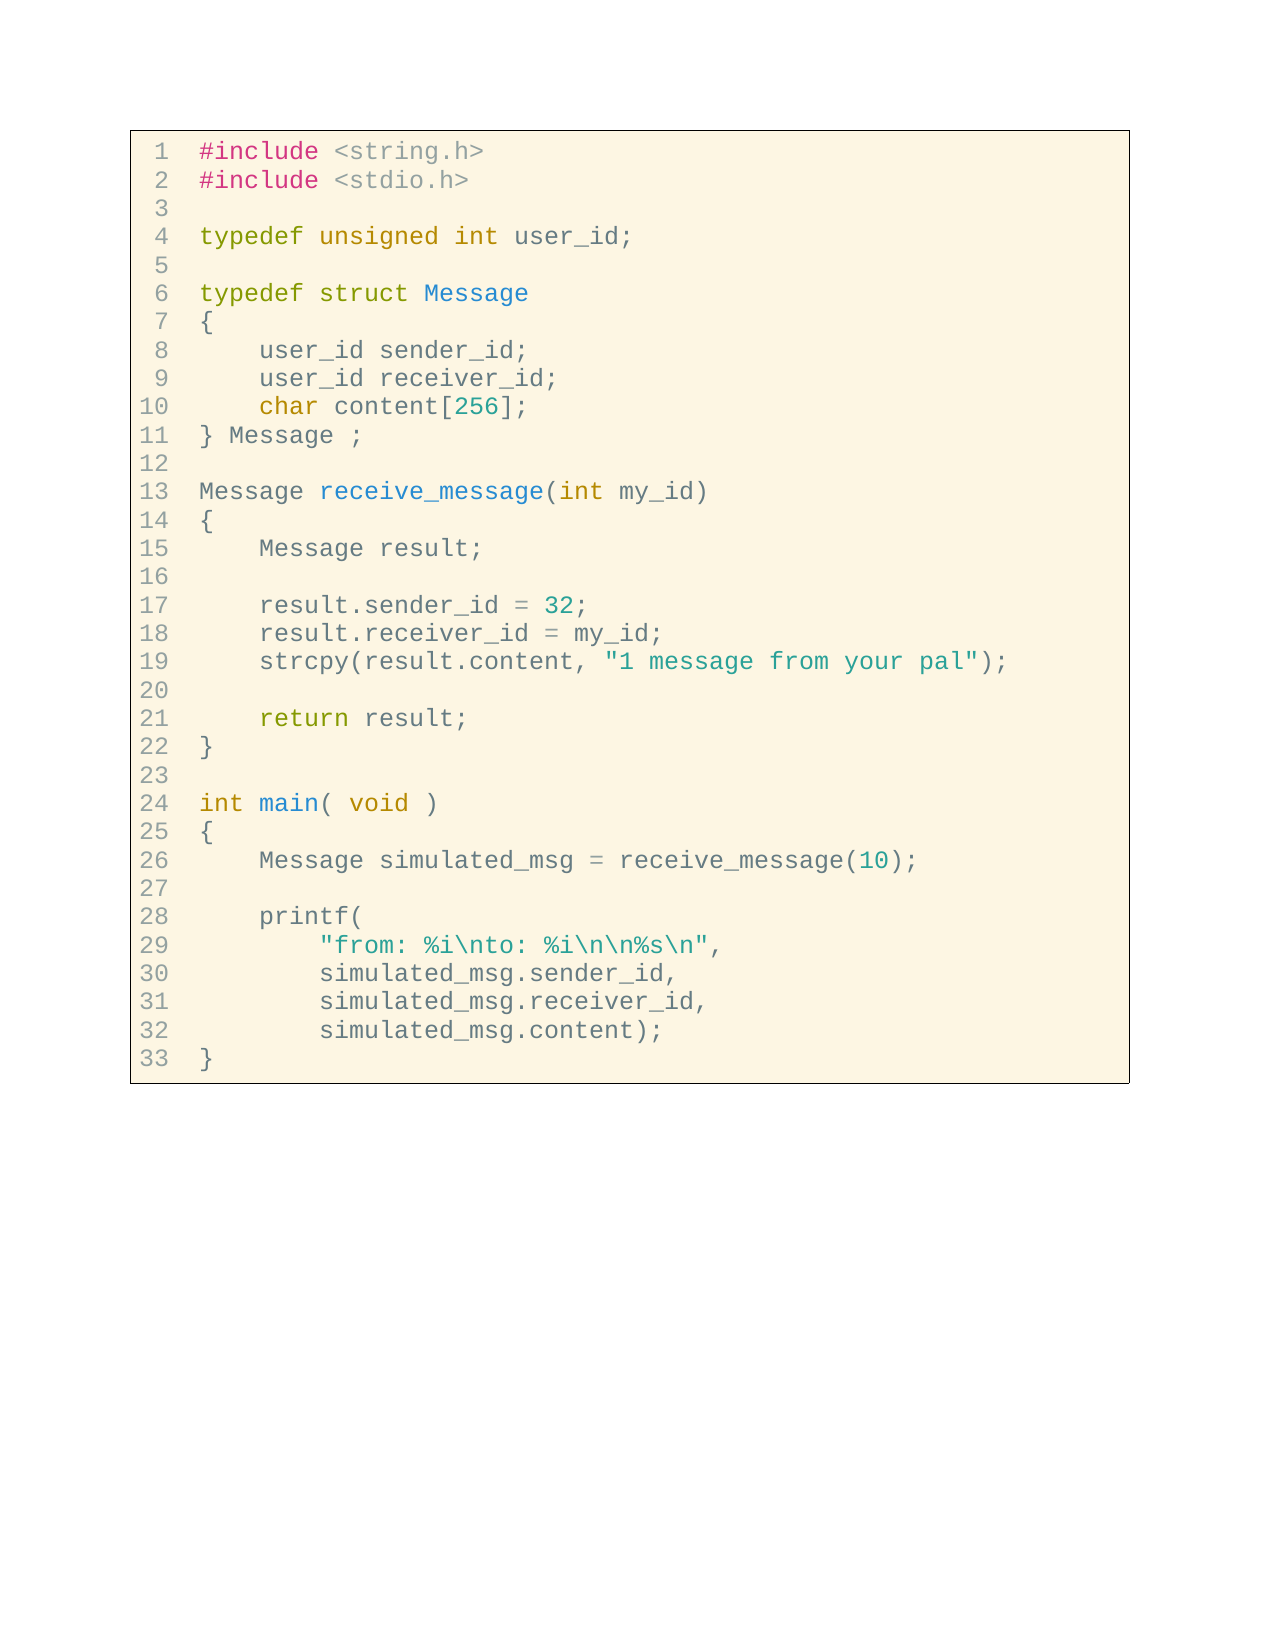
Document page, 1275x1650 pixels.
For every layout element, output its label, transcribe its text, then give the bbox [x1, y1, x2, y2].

text 14 { [139, 507, 1120, 536]
text 10 char content[256]; [139, 394, 1120, 422]
text 22 } [139, 734, 1120, 762]
text 12 [139, 451, 1120, 479]
text 27 [139, 876, 1120, 904]
text 16 [139, 564, 1120, 592]
text 21 return result; [139, 706, 1120, 734]
text 24 int main( void ) [139, 791, 1120, 819]
text 2 #include <stdio.h> [139, 167, 1120, 196]
text 20 [139, 677, 1120, 706]
text 3 [139, 196, 1120, 224]
text 25 { [139, 819, 1120, 847]
text 33 } [139, 1046, 1120, 1074]
text 1 #include <string.h> [139, 139, 1120, 167]
text 30 simulated_msg.sender_id, [139, 961, 1120, 989]
text 23 [139, 762, 1120, 791]
text 17 result.sender_id = 32; [139, 592, 1120, 621]
text 29 "from: %i\nto: %i\n\n%s\n", [139, 932, 1120, 961]
text 6 typedef struct Message [139, 281, 1120, 309]
text 9 user_id receiver_id; [139, 366, 1120, 394]
text 31 simulated_msg.receiver_id, [139, 989, 1120, 1017]
text 32 simulated_msg.content); [139, 1017, 1120, 1046]
text 11 } Message ; [139, 422, 1120, 451]
text 19 strcpy(result.content, "1 message from your pal"); [139, 649, 1120, 677]
text 7 { [139, 309, 1120, 337]
text 8 user_id sender_id; [139, 337, 1120, 366]
text 5 [139, 252, 1120, 281]
text 4 typedef unsigned int user_id; [139, 224, 1120, 252]
text 13 Message receive_message(int my_id) [139, 479, 1120, 507]
text 26 Message simulated_msg = receive_message(10); [139, 847, 1120, 876]
text 28 printf( [139, 904, 1120, 932]
text 18 result.receiver_id = my_id; [139, 621, 1120, 649]
text 15 Message result; [139, 536, 1120, 564]
